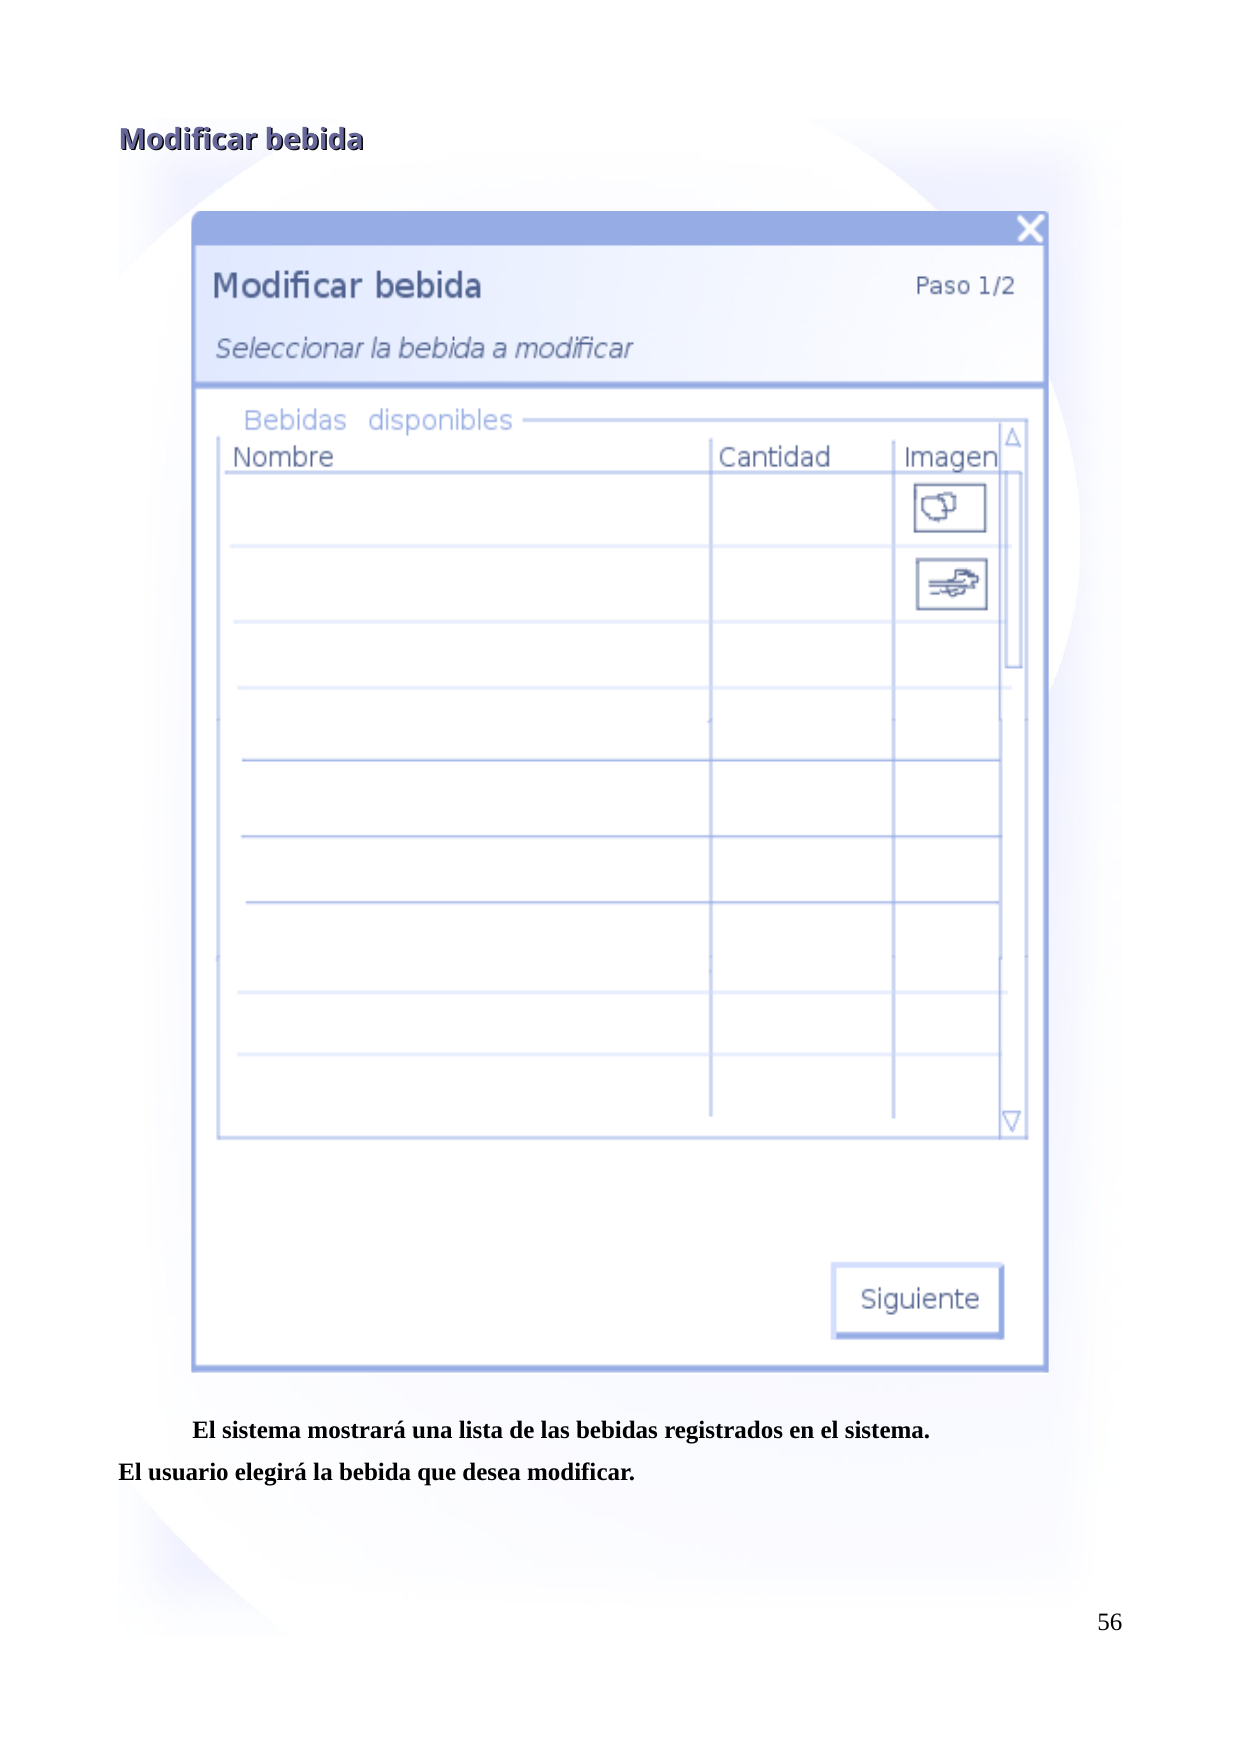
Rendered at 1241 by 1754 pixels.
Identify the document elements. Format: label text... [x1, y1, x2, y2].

text El sistema mostrará una lista de las bebidas registrados en el sistema. [118, 1415, 1122, 1444]
subtitle Modificar bebida [118, 118, 1122, 158]
picture [118, 158, 1122, 1415]
picture [118, 1485, 1122, 1636]
text El usuario elegirá la bebida que desea modificar. [118, 1457, 1122, 1485]
picture [118, 1444, 1122, 1457]
